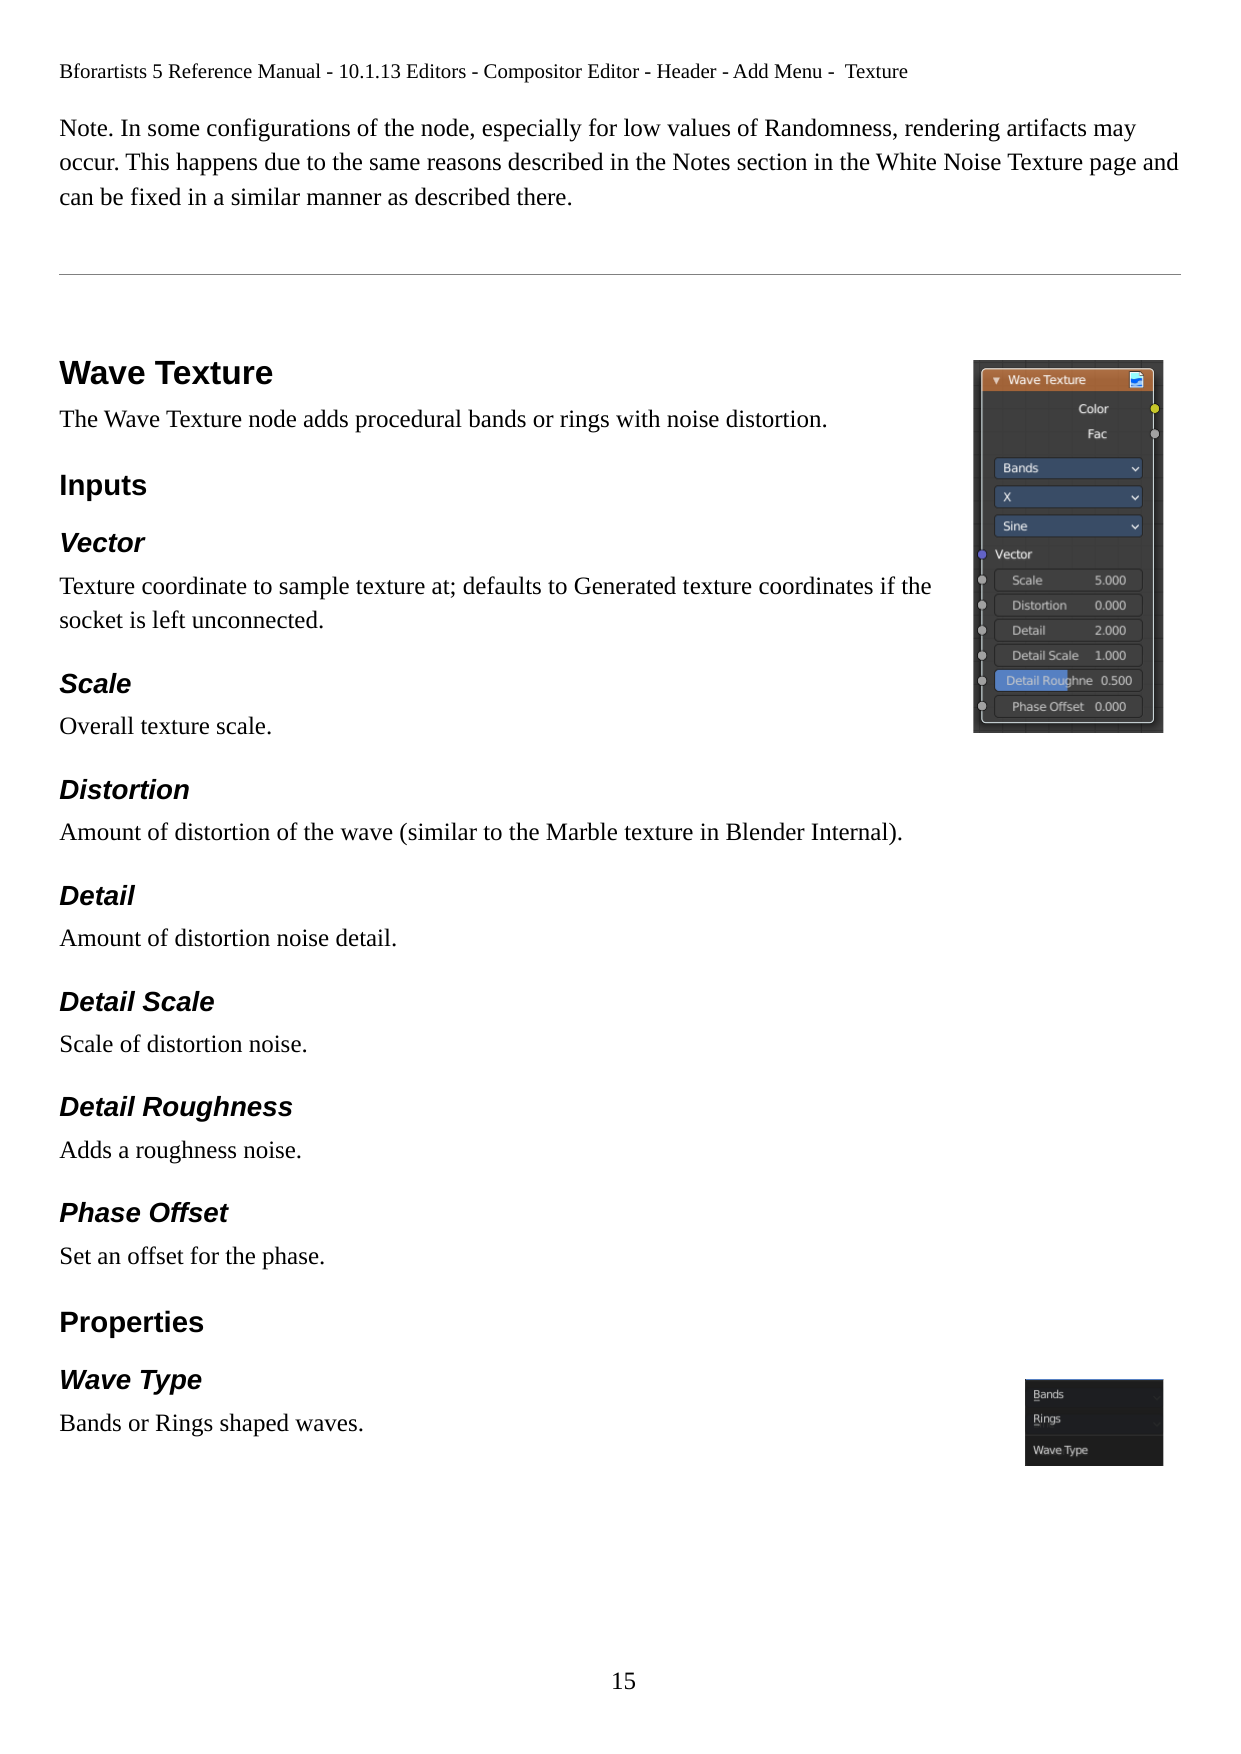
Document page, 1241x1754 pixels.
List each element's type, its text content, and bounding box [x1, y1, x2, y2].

subtitle [1164, 527, 1181, 558]
subtitle Phase Offset [59, 1197, 1181, 1229]
subtitle Wave Type [59, 1363, 1181, 1395]
picture [973, 360, 1164, 733]
text Scale of distortion noise. [59, 1029, 1181, 1058]
subtitle Distortion [59, 773, 1181, 805]
text Adds a roughness noise. [59, 1135, 1181, 1164]
text Set an offset for the phase. [59, 1241, 1181, 1270]
text Overall texture scale. [59, 711, 1181, 740]
subtitle Properties [59, 1305, 1181, 1338]
subtitle Scale [59, 667, 973, 699]
text Amount of distortion noise detail. [59, 923, 1181, 952]
text Note. In some configurations of the node, especially for low values of Randomness, rendering artifacts may occur. This happens due to the same reasons described in the Notes section in the White Noise Texture page and can be fixed in a similar manner as described there. [59, 113, 1181, 210]
picture [1025, 1379, 1164, 1466]
text Bands or Rings shaped waves. [59, 1408, 1025, 1437]
text The Wave Texture node adds procedural bands or rings with noise distortion. [59, 404, 973, 433]
text Amount of distortion of the wave (similar to the Marble texture in Blender Internal). [59, 817, 1181, 846]
subtitle Vector [59, 527, 973, 558]
text Texture coordinate to sample texture at; defaults to Generated texture coordinates if the socket is left unconnected. [59, 571, 973, 634]
subtitle Detail [59, 879, 1181, 911]
subtitle [1164, 667, 1181, 699]
subtitle Detail Roughness [59, 1091, 1181, 1123]
subtitle Wave Texture [59, 353, 1181, 392]
subtitle Detail Scale [59, 985, 1181, 1017]
subtitle [1164, 468, 1181, 502]
subtitle Inputs [59, 468, 973, 502]
